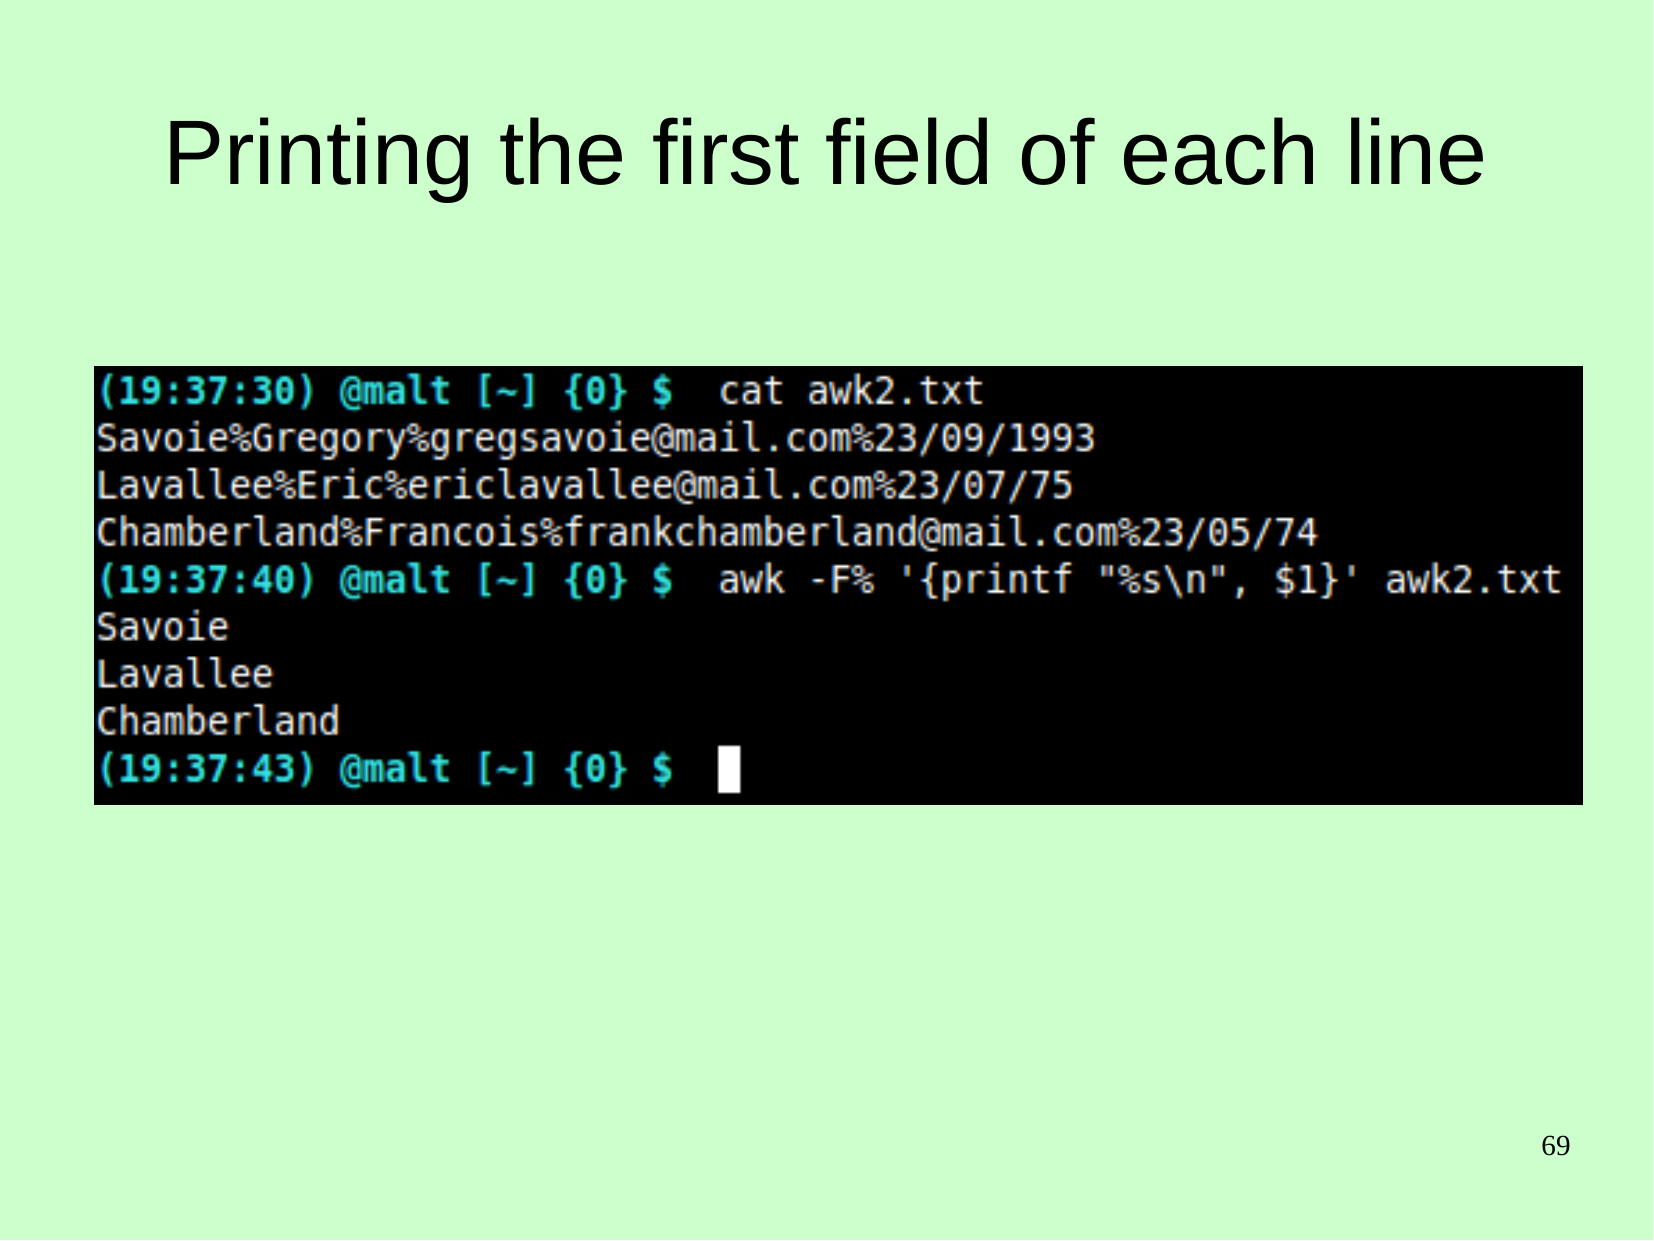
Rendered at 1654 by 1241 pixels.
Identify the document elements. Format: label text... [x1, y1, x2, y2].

picture [94, 366, 1583, 805]
title Printing the first field of each line [82, 49, 1571, 257]
